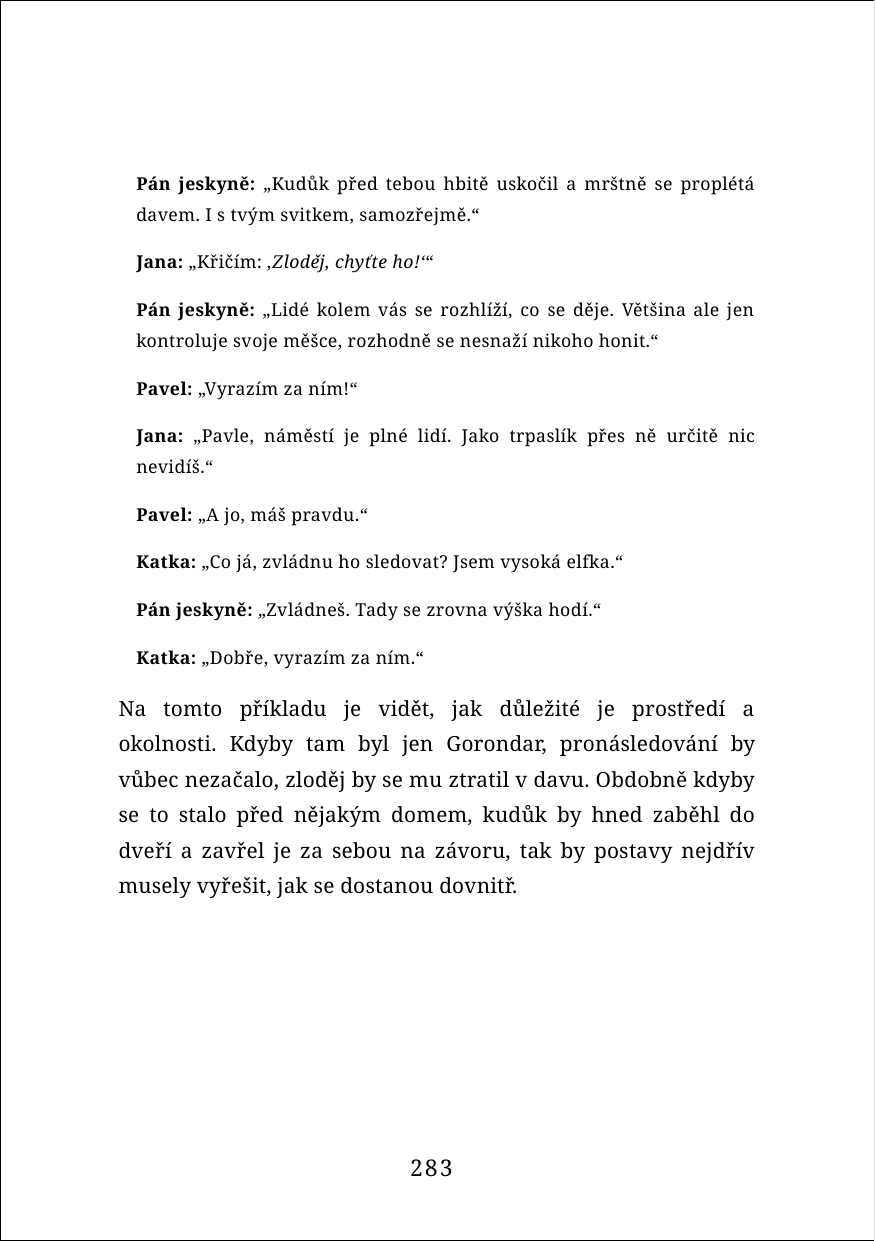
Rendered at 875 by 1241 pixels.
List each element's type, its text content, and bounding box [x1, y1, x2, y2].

text Pavel: „Vyrazím za ním!“ [136, 376, 756, 400]
text Pavel: „A jo, máš pravdu.“ [136, 502, 756, 526]
text Na tomto příkladu je vidět, jak důležité je prostředí a okolnosti. Kdyby tam byl jen Gorondar, pronásledování by vůbec nezačalo, zloděj by se mu ztratil v davu. Obdobně kdyby se to stalo před nějakým domem, kudůk by hned zaběhl do dveří a zavřel je za sebou na závoru, tak by postavy nejdřív musely vyřešit, jak se dostanou dovnitř. [118, 694, 756, 900]
text Pán jeskyně: „Lidé kolem vás se rozhlíží, co se děje. Většina ale jen kontroluje svoje měšce, rozhodně se nesnaží nikoho honit.“ [136, 298, 756, 352]
text Jana: „Křičím: ‚Zloděj, chyťte ho!‘“ [136, 250, 756, 274]
text Katka: „Co já, zvládnu ho sledovat? Jsem vysoká elfka.“ [136, 550, 756, 574]
text Jana: „Pavle, náměstí je plné lidí. Jako trpaslík přes ně určitě nic nevidíš.“ [136, 424, 756, 478]
text Pán jeskyně: „Zvládneš. Tady se zrovna výška hodí.“ [136, 598, 756, 622]
text Katka: „Dobře, vyrazím za ním.“ [136, 646, 756, 670]
text Pán jeskyně: „Kudůk před tebou hbitě uskočil a mrštně se proplétá davem. I s tvým svitkem, samozřejmě.“ [136, 172, 756, 226]
